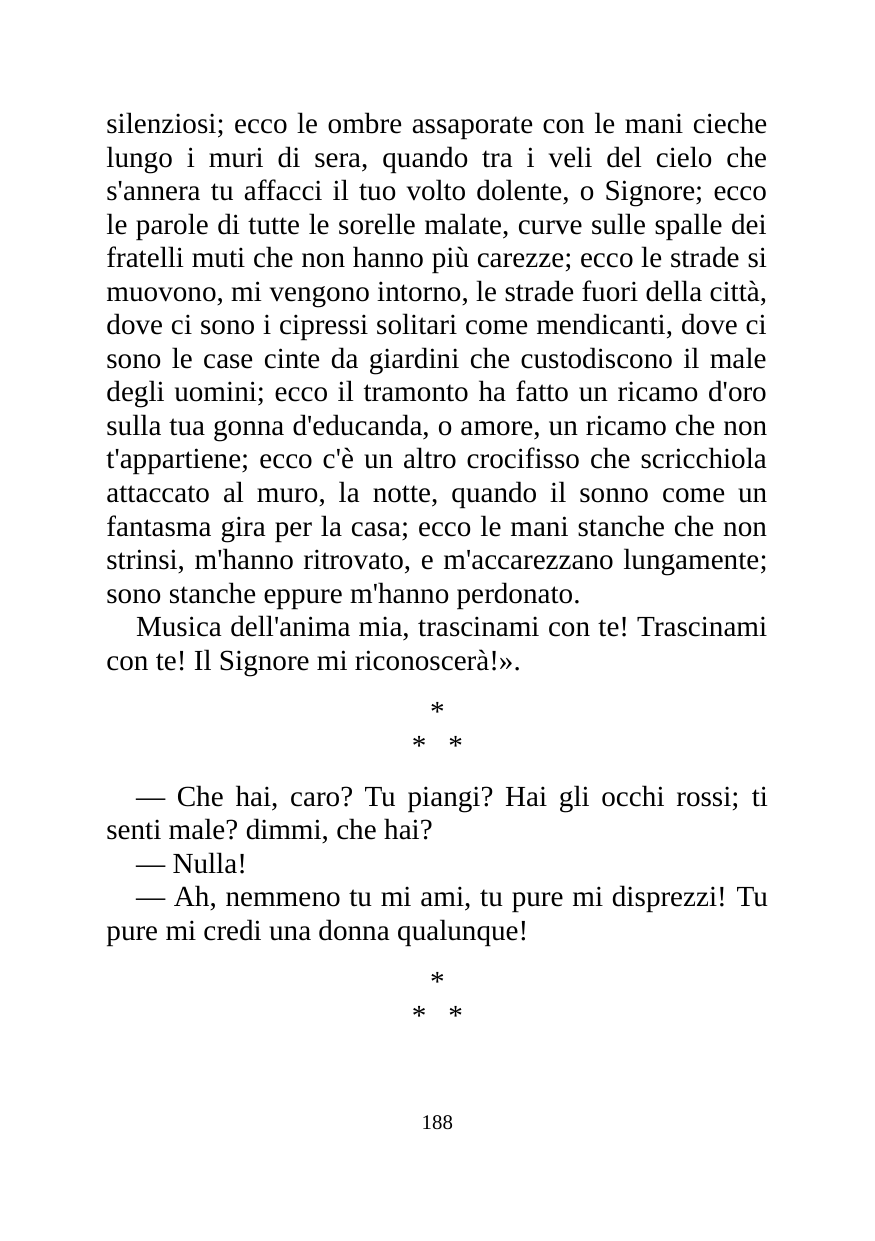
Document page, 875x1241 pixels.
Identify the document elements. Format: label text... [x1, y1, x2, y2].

text — Che hai, caro? Tu piangi? Hai gli occhi rossi; ti senti male? dimmi, che hai? [106, 779, 768, 846]
text — Ah, nemmeno tu mi ami, tu pure mi disprezzi! Tu pure mi credi una donna qualunque! [106, 879, 768, 947]
text Musica dell'anima mia, trascinami con te! Trascinami con te! Il Signore mi riconoscerà!». [106, 609, 768, 676]
text — Nulla! [106, 846, 768, 879]
text * * * [106, 694, 768, 761]
text * * * [106, 964, 768, 1031]
text silenziosi; ecco le ombre assaporate con le mani cieche lungo i muri di sera, quando tra i veli del cielo che s'annera tu affacci il tuo volto dolente, o Signore; ecco le parole di tutte le sorelle malate, curve sulle spalle dei fratelli muti che non hanno più carezze; ecco le strade si muovono, mi vengono intorno, le strade fuori della città, dove ci sono i cipressi solitari come mendicanti, dove ci sono le case cinte da giardini che custodiscono il male degli uomini; ecco il tramonto ha fatto un ricamo d'oro sulla tua gonna d'educanda, o amore, un ricamo che non t'appartiene; ecco c'è un altro crocifisso che scricchiola attaccato al muro, la notte, quando il sonno come un fantasma gira per la casa; ecco le mani stanche che non strinsi, m'hanno ritrovato, e m'accarezzano lungamente; sono stanche eppure m'hanno perdonato. [106, 106, 768, 609]
